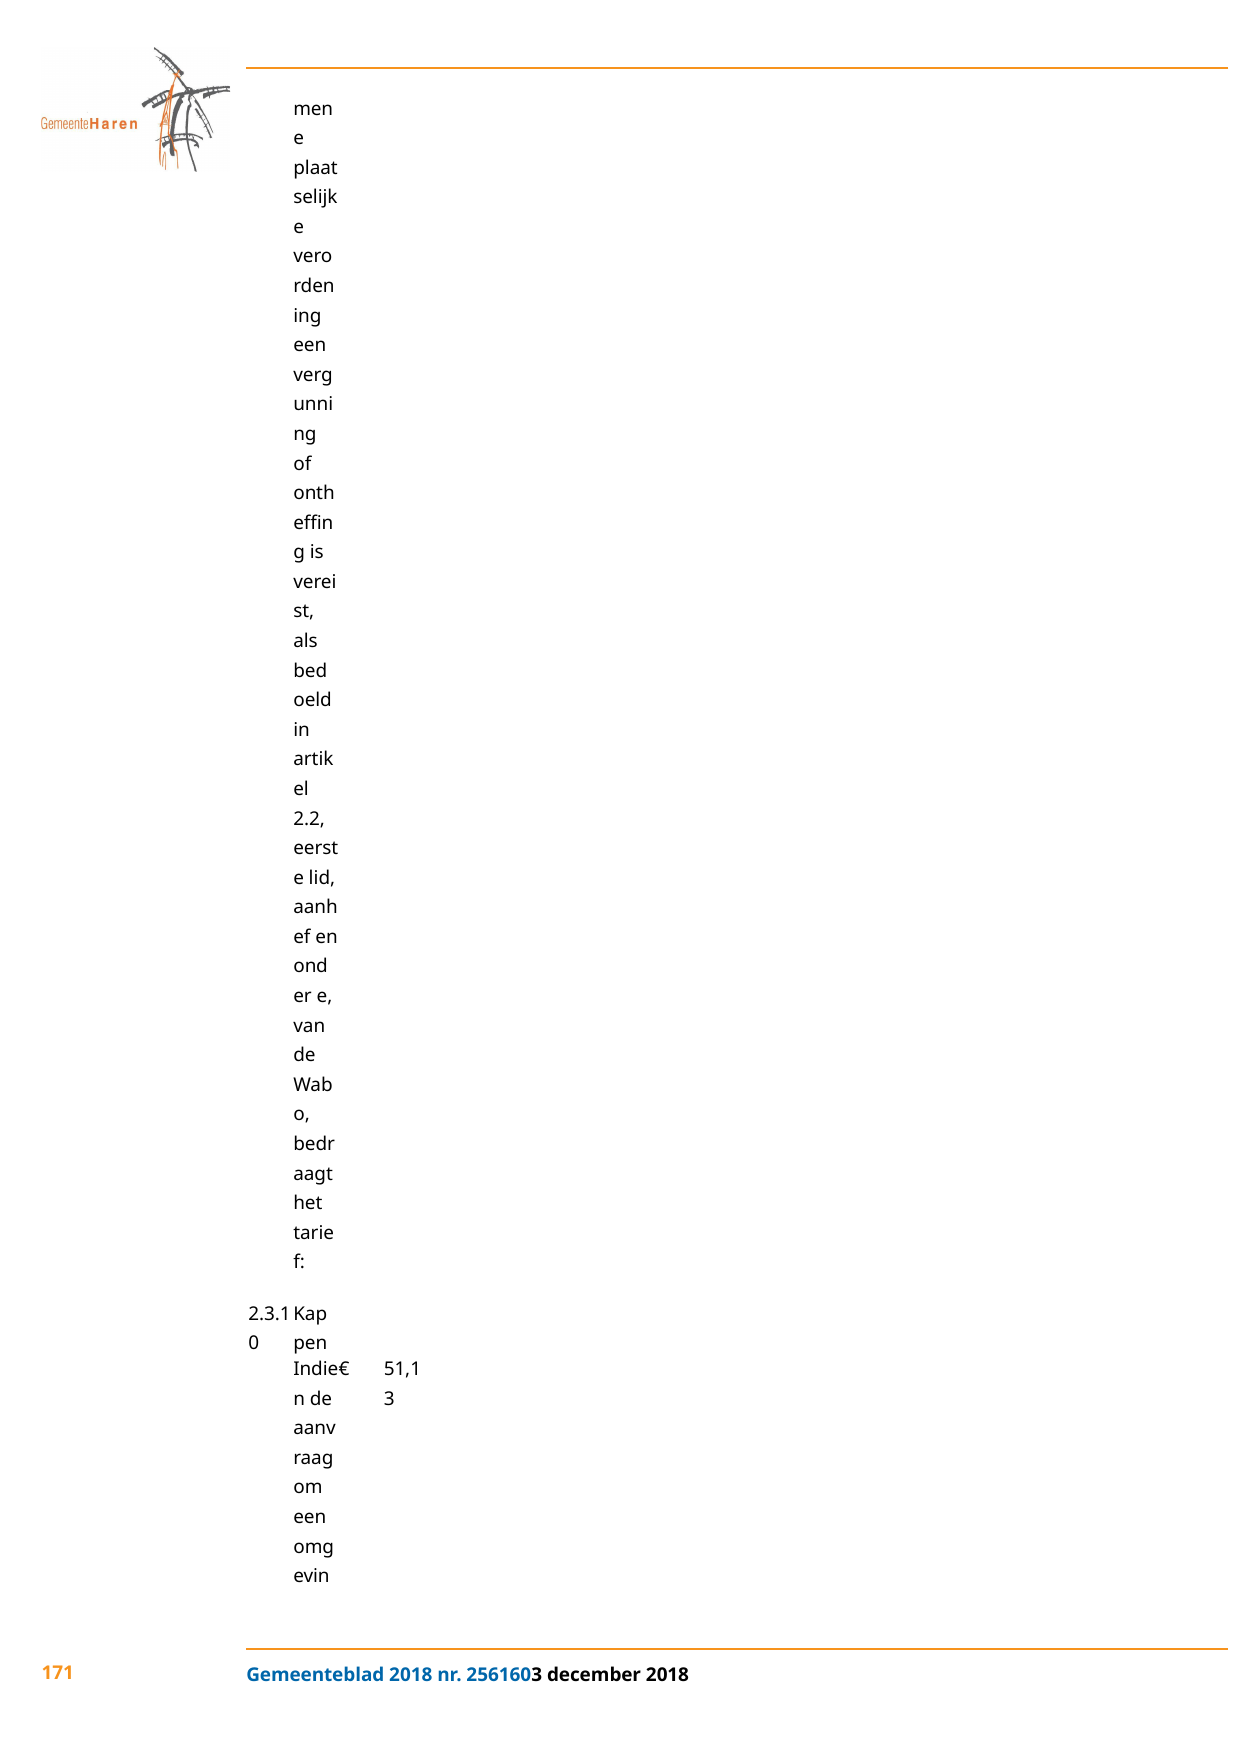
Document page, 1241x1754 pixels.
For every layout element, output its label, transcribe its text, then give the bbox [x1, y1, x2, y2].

table_cell [338, 95, 383, 1274]
table_cell Kappen [293, 1300, 338, 1355]
table_cell [248, 95, 293, 1274]
table_cell [338, 1300, 383, 1355]
table_cell 2.3.10 [248, 1300, 293, 1355]
table_cell [248, 1274, 293, 1300]
table_cell [338, 1274, 383, 1300]
table_cell [293, 1274, 338, 1300]
table_cell [384, 1274, 429, 1300]
table_cell € [338, 1355, 383, 1588]
table_cell [248, 1355, 293, 1588]
table_cell mene plaatselijke verordening een vergunning of ontheffing is vereist, als bedoeld in artikel 2.2, eerste lid, aanhef en onder e, van de Wabo, bedraagt het tarief: [293, 95, 338, 1274]
table_cell [384, 95, 429, 1274]
table_cell Indien de aanvraag om een omgevin [293, 1355, 338, 1588]
picture [41, 47, 231, 172]
table_cell 51,13 [384, 1355, 429, 1588]
table_cell [384, 1300, 429, 1355]
